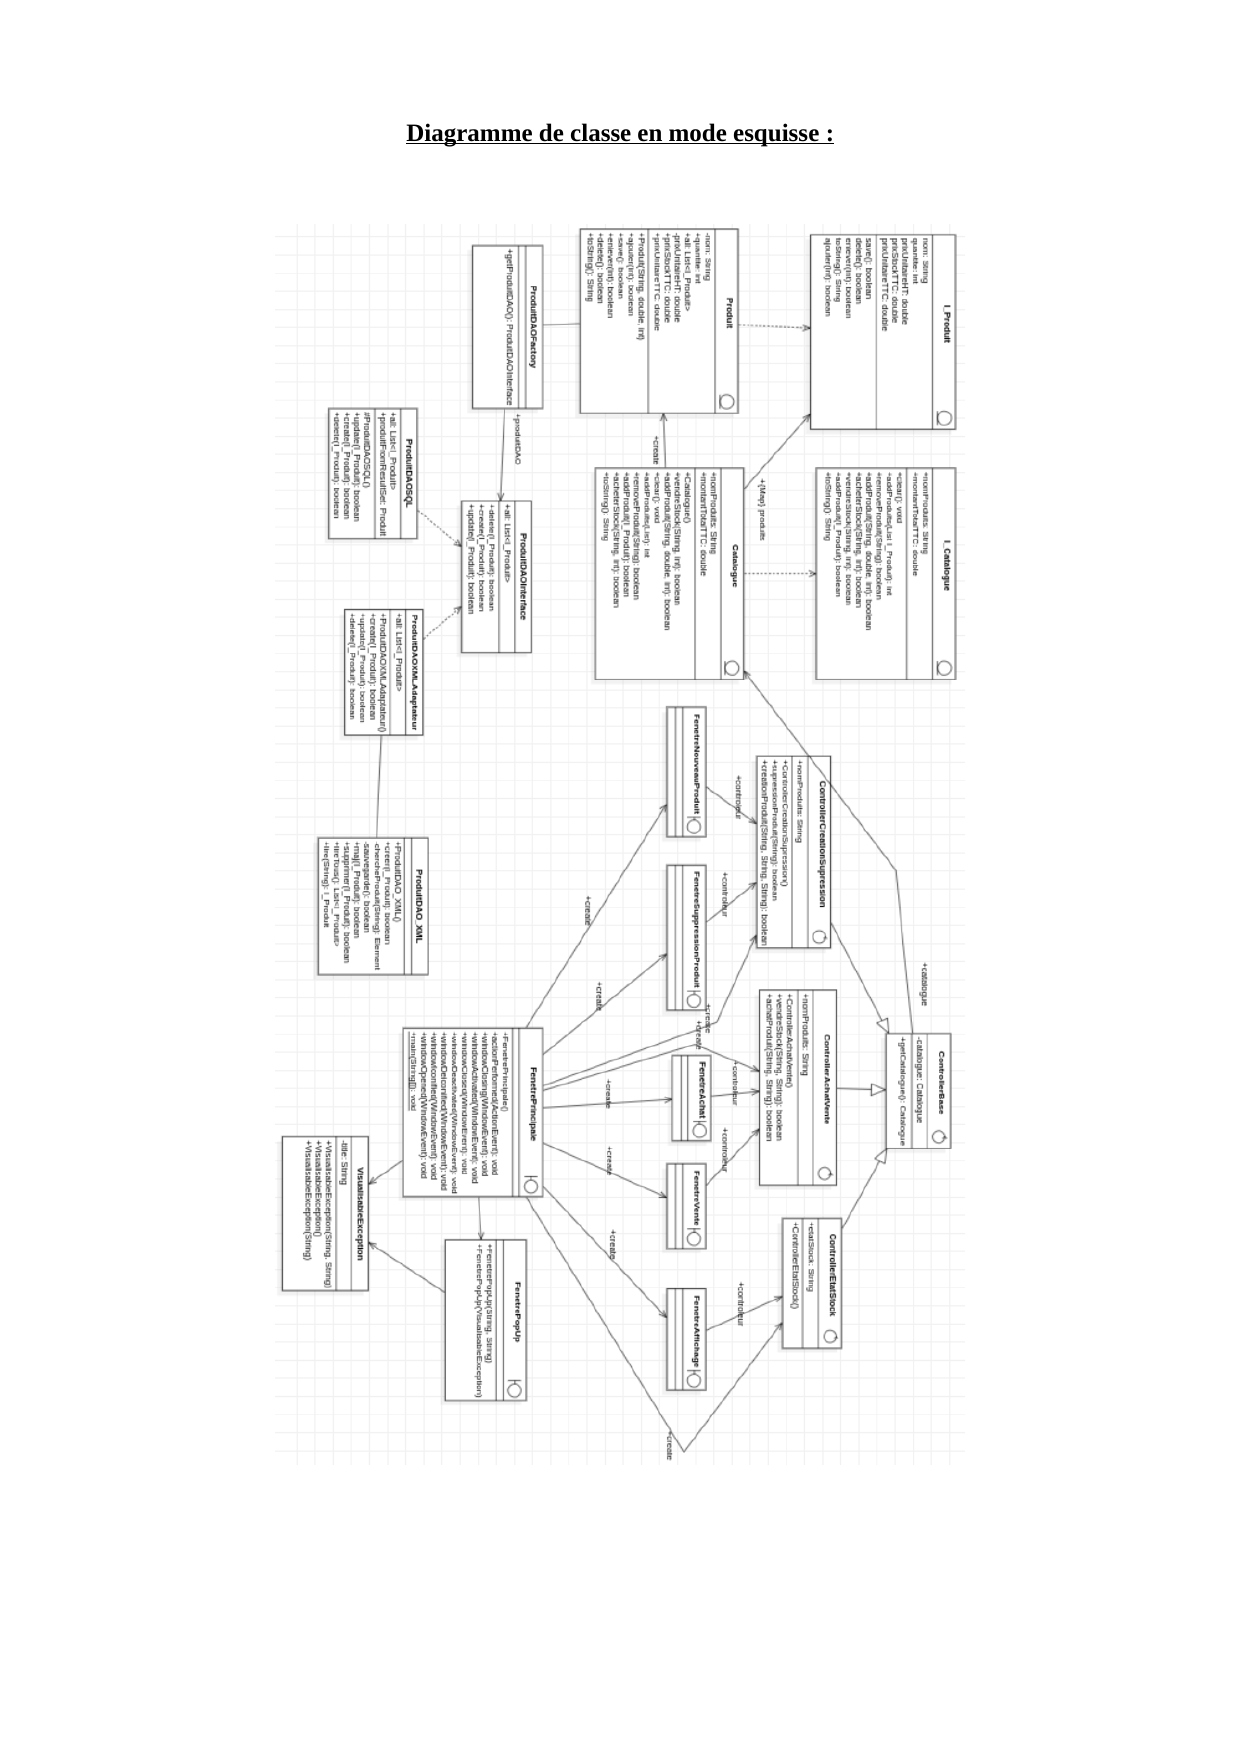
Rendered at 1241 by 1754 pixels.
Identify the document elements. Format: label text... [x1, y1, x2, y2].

picture [275, 225, 966, 1465]
text Diagramme de classe en mode esquisse : [118, 118, 1122, 147]
